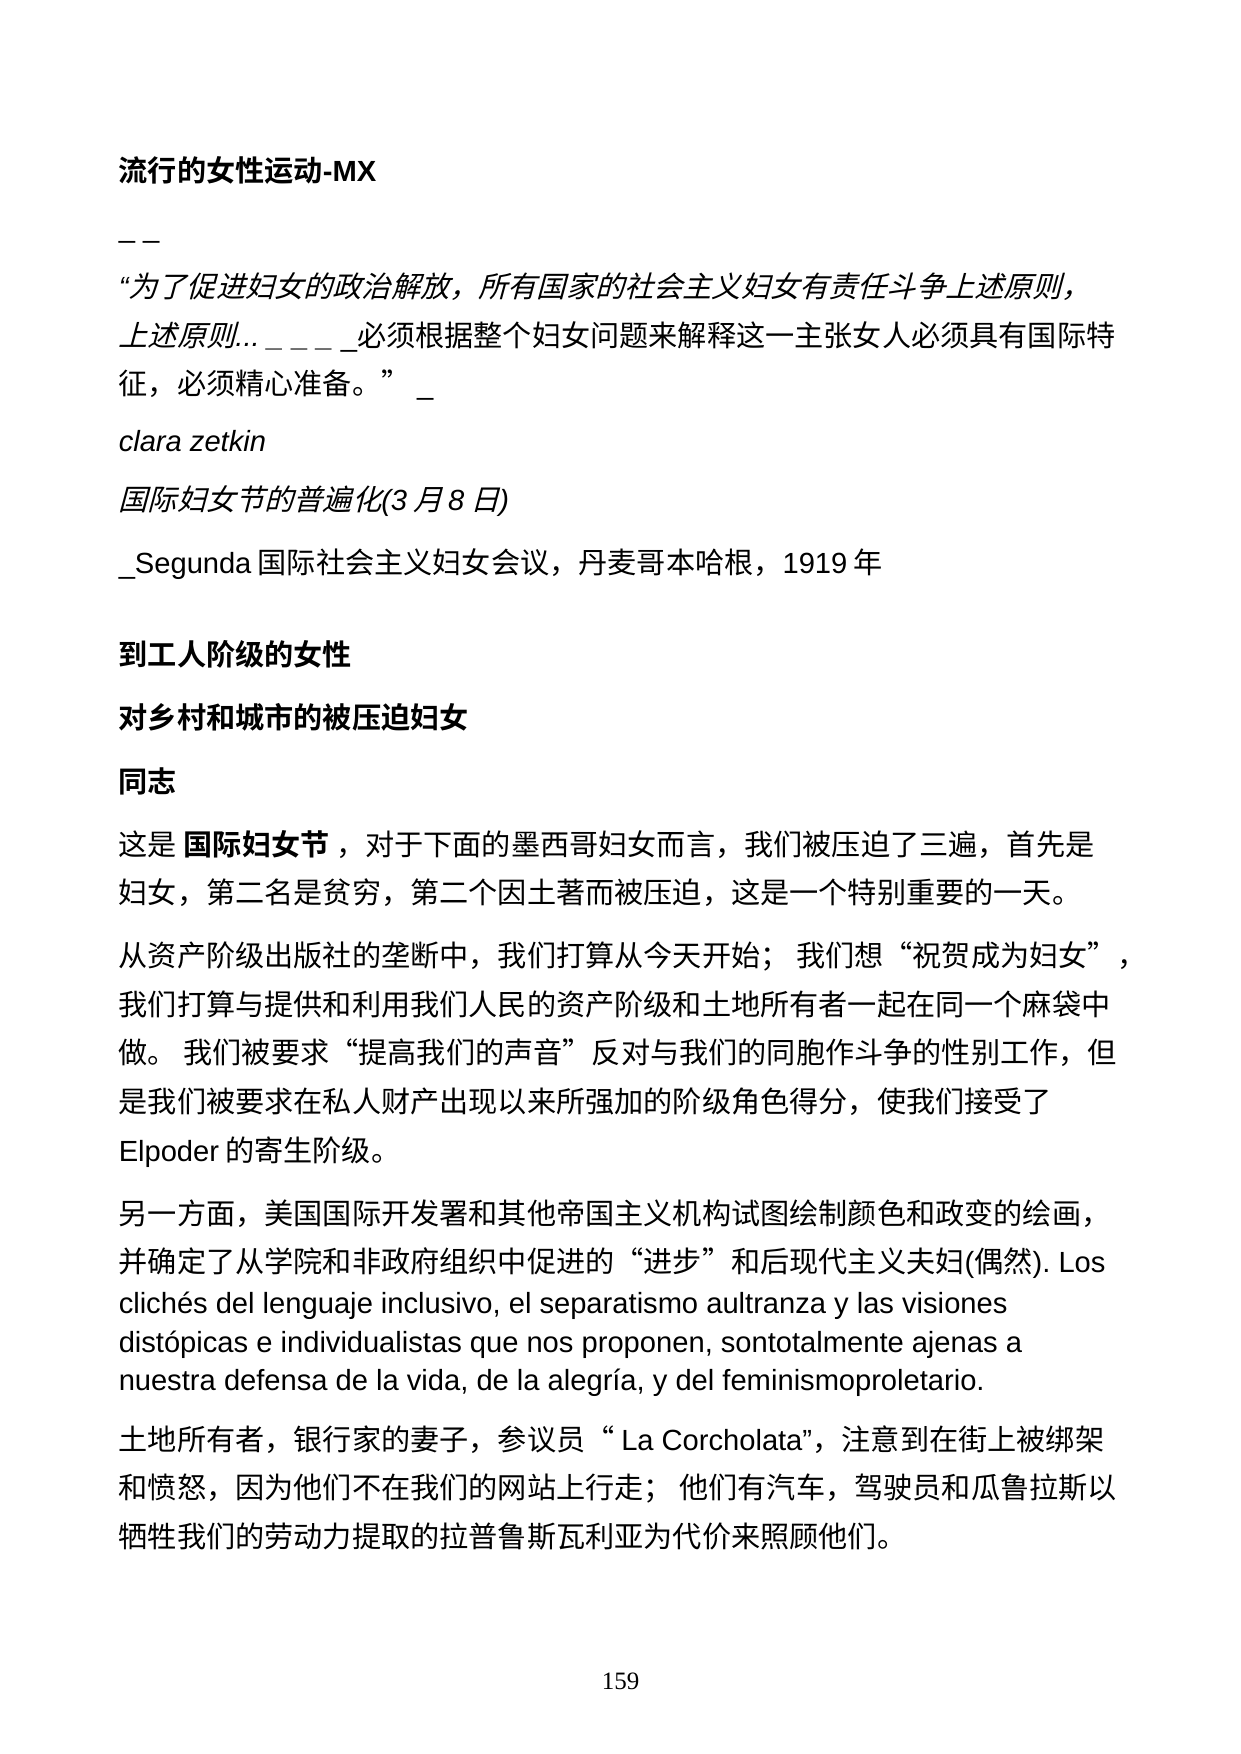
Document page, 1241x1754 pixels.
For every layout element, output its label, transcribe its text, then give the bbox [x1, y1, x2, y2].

text _ _ [118, 210, 1122, 244]
text 土地所有者，银行家的妻子，参议员“ La Corcholata”，注意到在街上被绑架和愤怒，因为他们不在我们的网站上行走； 他们有汽车，驾驶员和瓜鲁拉斯以牺牲我们的劳动力提取的拉普鲁斯瓦利亚为代价来照顾他们。 [118, 1416, 1122, 1556]
text 另一方面，美国国际开发署和其他帝国主义机构试图绘制颜色和政变的绘画，并确定了从学院和非政府组织中促进的“进步”和后现代主义夫妇(偶然). Los clichés del lenguaje inclusivo, el separatismo aultranza y las visiones distópicas e individualistas que nos proponen, sontotalmente ajenas a nuestra defensa de la vida, de la alegría, y del feminismoproletario. [118, 1190, 1122, 1397]
text 同志 [118, 758, 1122, 800]
text 对乡村和城市的被压迫妇女 [118, 695, 1122, 737]
text 到工人阶级的女性 [118, 632, 1122, 674]
text 从资产阶级出版社的垄断中，我们打算从今天开始； 我们想“祝贺成为妇女”，我们打算与提供和利用我们人民的资产阶级和土地所有者一起在同一个麻袋中做。 我们被要求“提高我们的声音”反对与我们的同胞作斗争的性别工作，但是我们被要求在私人财产出现以来所强加的阶级角色得分，使我们接受了Elpoder的寄生阶级。 [118, 933, 1122, 1169]
text 国际妇女节的普遍化(3月8日) [118, 477, 1122, 519]
text clara zetkin [118, 424, 1122, 457]
text 流行的女性运动-MX [118, 147, 1122, 189]
text _Segunda国际社会主义妇女会议，丹麦哥本哈根，1919年 [118, 540, 1122, 582]
text 这是 国际妇女节 ，对于下面的墨西哥妇女而言，我们被压迫了三遍，首先是妇女，第二名是贫穷，第二个因土著而被压迫，这是一个特别重要的一天。 [118, 821, 1122, 912]
text “为了促进妇女的政治解放，所有国家的社会主义妇女有责任斗争上述原则，上述原则... _ _ _ _必须根据整个妇女问题来解释这一主张女人必须具有国际特征，必须精心准备。” _ [118, 263, 1122, 403]
